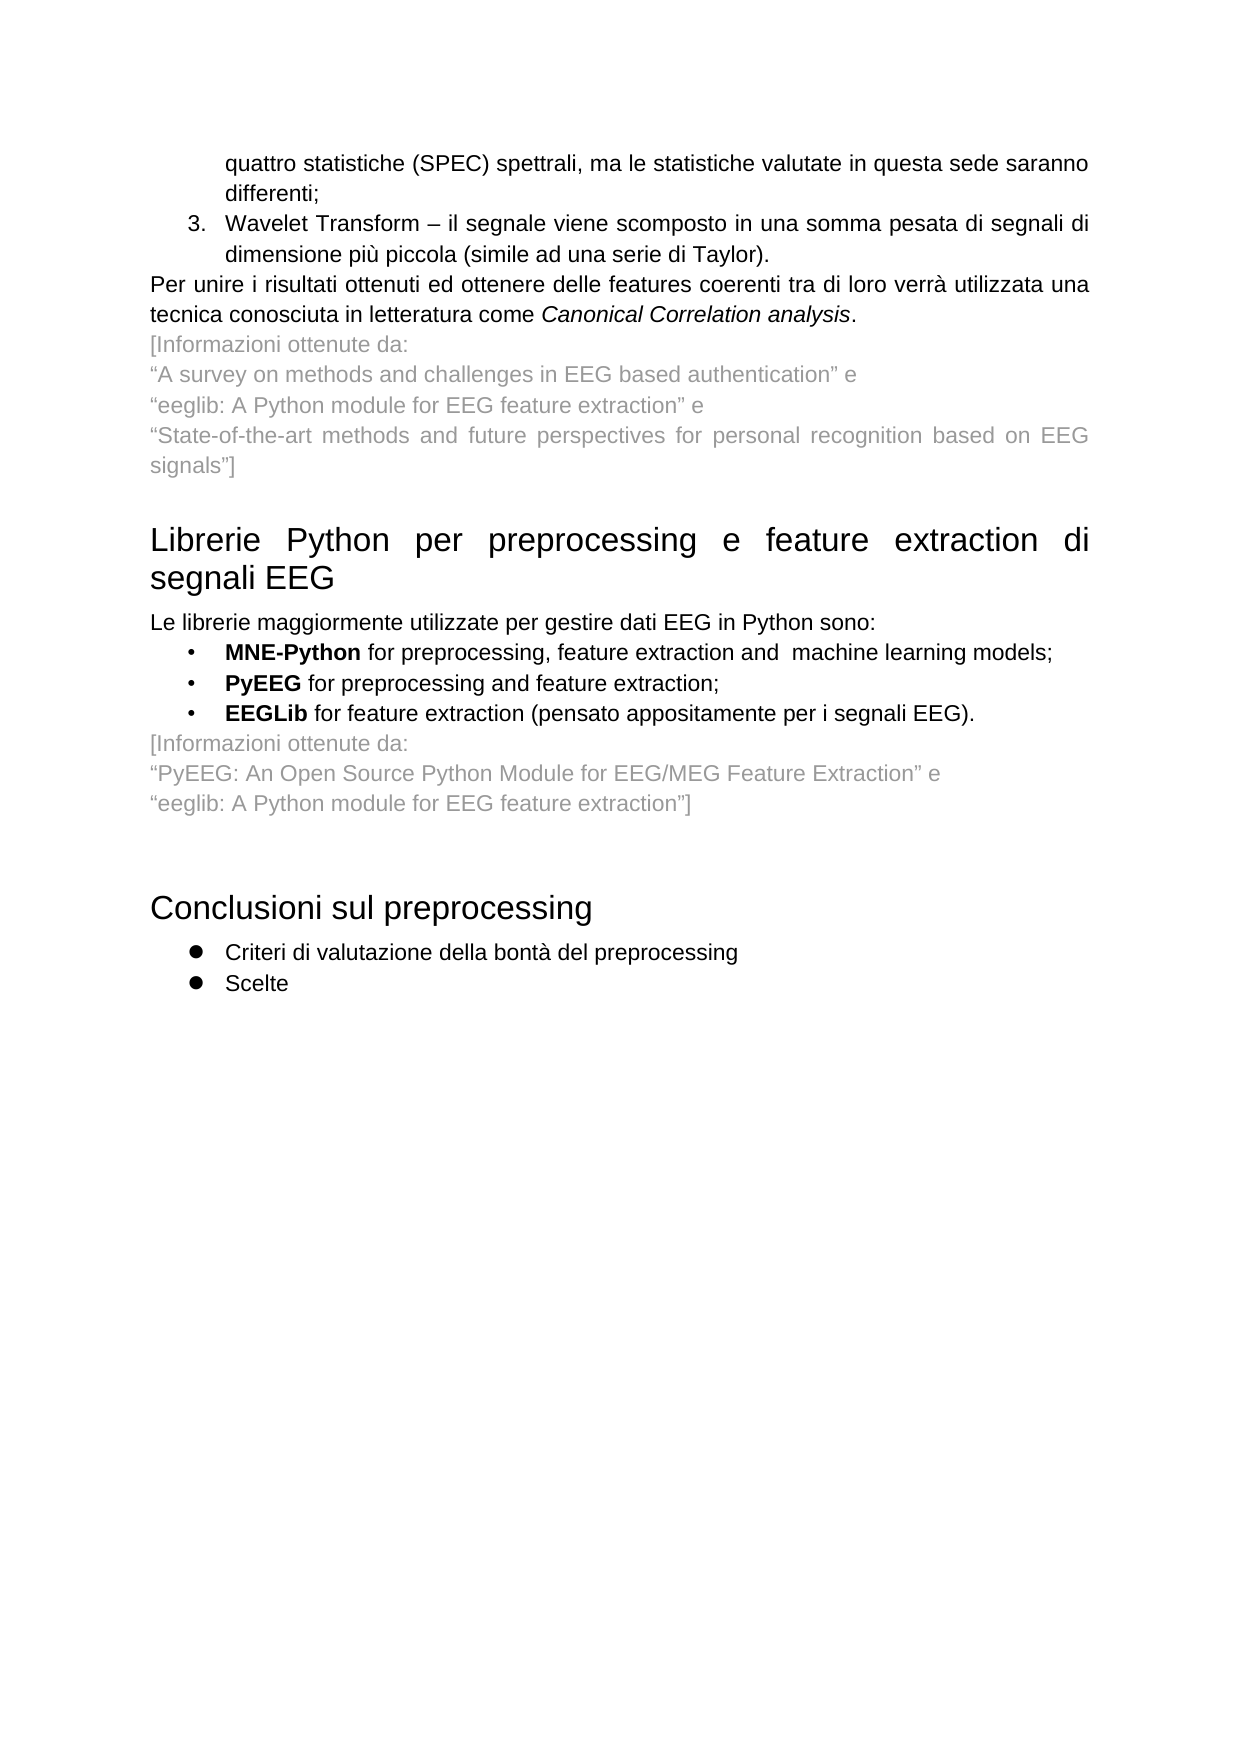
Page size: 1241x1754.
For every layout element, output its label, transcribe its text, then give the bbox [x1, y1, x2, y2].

text [Informazioni ottenute da: [150, 730, 1090, 756]
text “eeglib: A Python module for EEG feature extraction” e [150, 392, 1090, 418]
list MNE-Python for preprocessing, feature extraction and machine learning models; [187, 639, 1090, 666]
text “A survey on methods and challenges in EEG based authentication” e [150, 361, 1090, 388]
list Wavelet Transform – il segnale viene scomposto in una somma pesata di segnali di dimensione più piccola (simile ad una serie di Taylor). [187, 210, 1090, 267]
text “PyEEG: An Open Source Python Module for EEG/MEG Feature Extraction” e [150, 760, 1090, 787]
list Scelte [187, 969, 1090, 996]
list quattro statistiche (SPEC) spettrali, ma le statistiche valutate in questa sede saranno differenti; [187, 150, 1090, 207]
text Per unire i risultati ottenuti ed ottenere delle features coerenti tra di loro verrà utilizzata una tecnica conosciuta in letteratura come Canonical Correlation analysis. [150, 271, 1090, 327]
list PyEEG for preprocessing and feature extraction; [187, 669, 1090, 696]
subtitle Librerie Python per preprocessing e feature extraction di segnali EEG [150, 520, 1090, 597]
text Le librerie maggiormente utilizzate per gestire dati EEG in Python sono: [150, 609, 1090, 636]
list EEGLib for feature extraction (pensato appositamente per i segnali EEG). [187, 700, 1090, 726]
subtitle Conclusioni sul preprocessing [150, 888, 1090, 927]
list Criteri di valutazione della bontà del preprocessing [187, 939, 1090, 966]
text [Informazioni ottenute da: [150, 331, 1090, 358]
text “eeglib: A Python module for EEG feature extraction”] [150, 790, 1090, 817]
text “State-of-the-art methods and future perspectives for personal recognition based on EEG signals”] [150, 422, 1090, 478]
